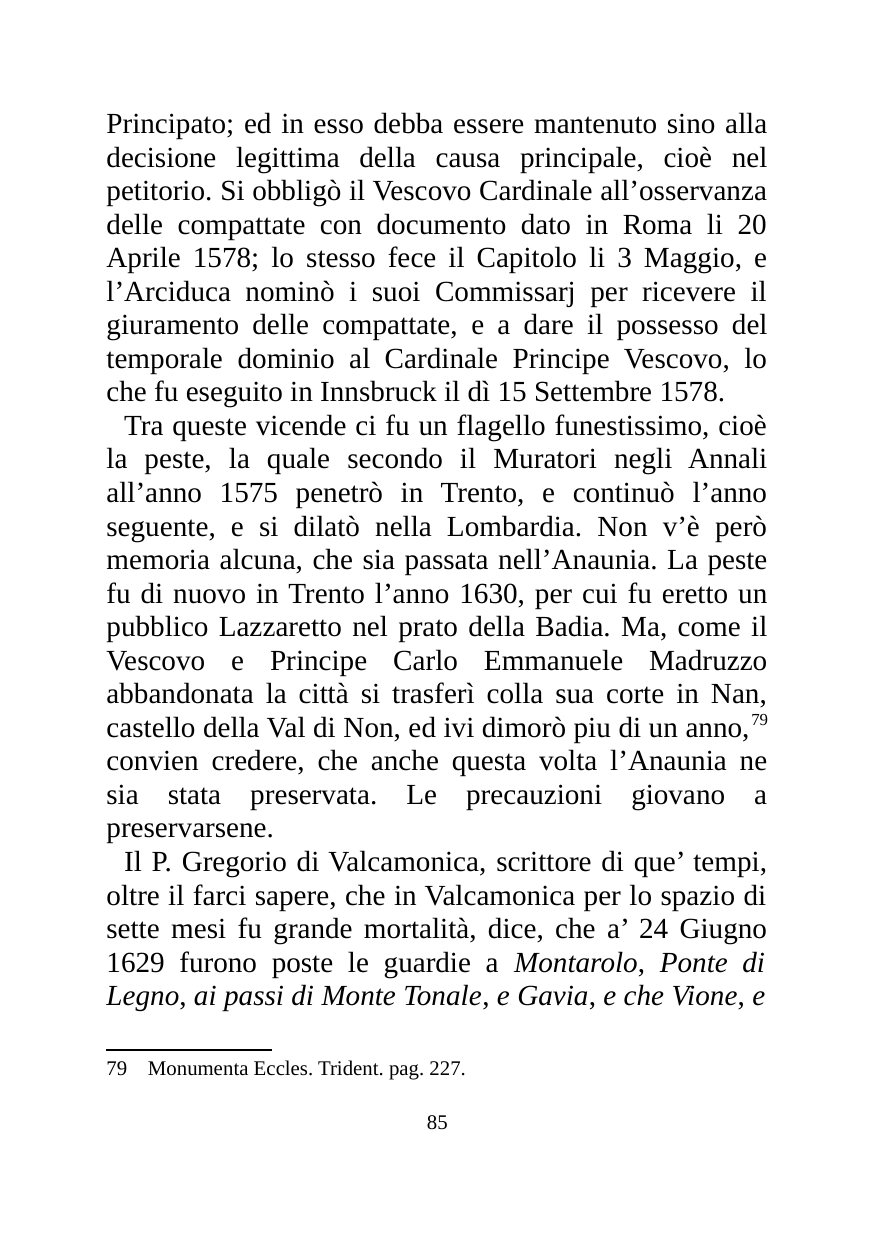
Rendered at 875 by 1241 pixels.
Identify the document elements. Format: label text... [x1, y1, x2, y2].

text Monumenta Eccles. Trident. pag. 227. [106, 1056, 768, 1080]
text Principato; ed in esso debba essere mantenuto sino alla decisione legittima della causa principale, cioè nel petitorio. Si obbligò il Vescovo Cardinale all’osservanza delle compattate con documento dato in Roma li 20 Aprile 1578; lo stesso fece il Capitolo li 3 Maggio, e l’Arciduca nominò i suoi Commissarj per ricevere il giuramento delle compattate, e a dare il possesso del temporale dominio al Cardinale Principe Vescovo, lo che fu eseguito in Innsbruck il dì 15 Settembre 1578. [106, 106, 768, 408]
text Tra queste vicende ci fu un flagello funestissimo, cioè la peste, la quale secondo il Muratori negli Annali all’anno 1575 penetrò in Trento, e continuò l’anno seguente, e si dilatò nella Lombardia. Non v’è però memoria alcuna, che sia passata nell’Anaunia. La peste fu di nuovo in Trento l’anno 1630, per cui fu eretto un pubblico Lazzaretto nel prato della Badia. Ma, come il Vescovo e Principe Carlo Emmanuele Madruzzo abbandonata la città si trasferì colla sua corte in Nan, castello della Val di Non, ed ivi dimorò piu di un anno, convien credere, che anche questa volta l’Anaunia ne sia stata preservata. Le precauzioni giovano a preservarsene. [106, 408, 768, 844]
text Il P. Gregorio di Valcamonica, scrittore di que’ tempi, oltre il farci sapere, che in Valcamonica per lo spazio di sette mesi fu grande mortalità, dice, che a’ 24 Giugno 1629 furono poste le guardie a Montarolo, Ponte di Legno, ai passi di Monte Tonale, e Gavia, e che Vione, e [106, 844, 768, 1012]
